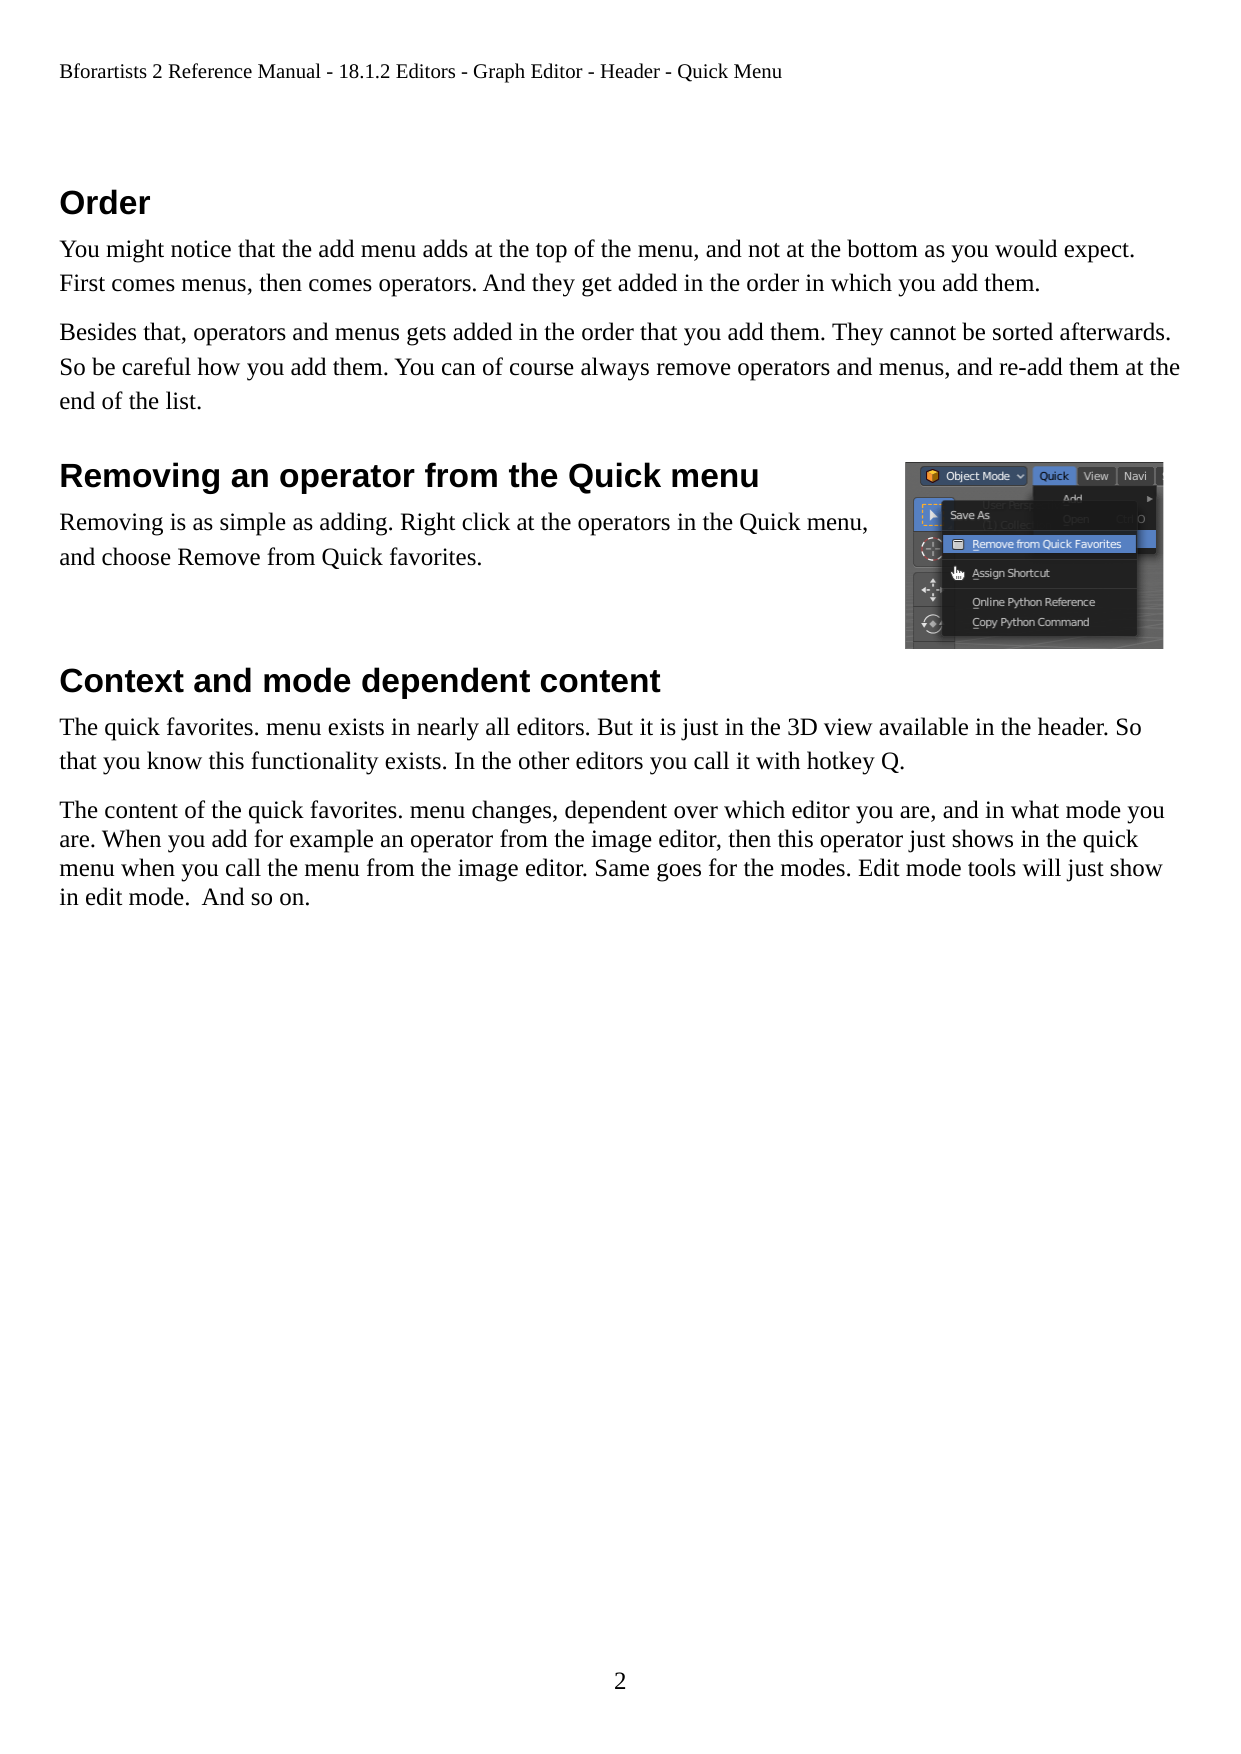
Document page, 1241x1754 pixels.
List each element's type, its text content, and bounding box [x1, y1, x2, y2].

text Removing is as simple as adding. Right click at the operators in the Quick menu, and choose Remove from Quick favorites. [59, 507, 905, 570]
subtitle Context and mode dependent content [59, 661, 1181, 699]
text You might notice that the add menu adds at the top of the menu, and not at the bottom as you would expect. First comes menus, then comes operators. And they get added in the order in which you add them. [59, 234, 1181, 297]
text The content of the quick favorites. menu changes, dependent over which editor you are, and in what mode you are. When you add for example an operator from the image editor, then this operator just shows in the quick menu when you call the menu from the image editor. Same goes for the modes. Edit mode tools will just show in edit mode. And so on. [59, 795, 1181, 910]
subtitle Order [59, 182, 1181, 221]
text The quick favorites. menu exists in nearly all editors. But it is just in the 3D view available in the header. So that you know this functionality exists. In the other editors you call it with hotkey Q. [59, 712, 1181, 775]
picture [905, 462, 1164, 649]
text Besides that, operators and menus gets added in the order that you add them. They cannot be sorted afterwards. So be careful how you add them. You can of course always remove operators and menus, and re-add them at the end of the list. [59, 317, 1181, 415]
subtitle Removing an operator from the Quick menu [59, 456, 1181, 495]
